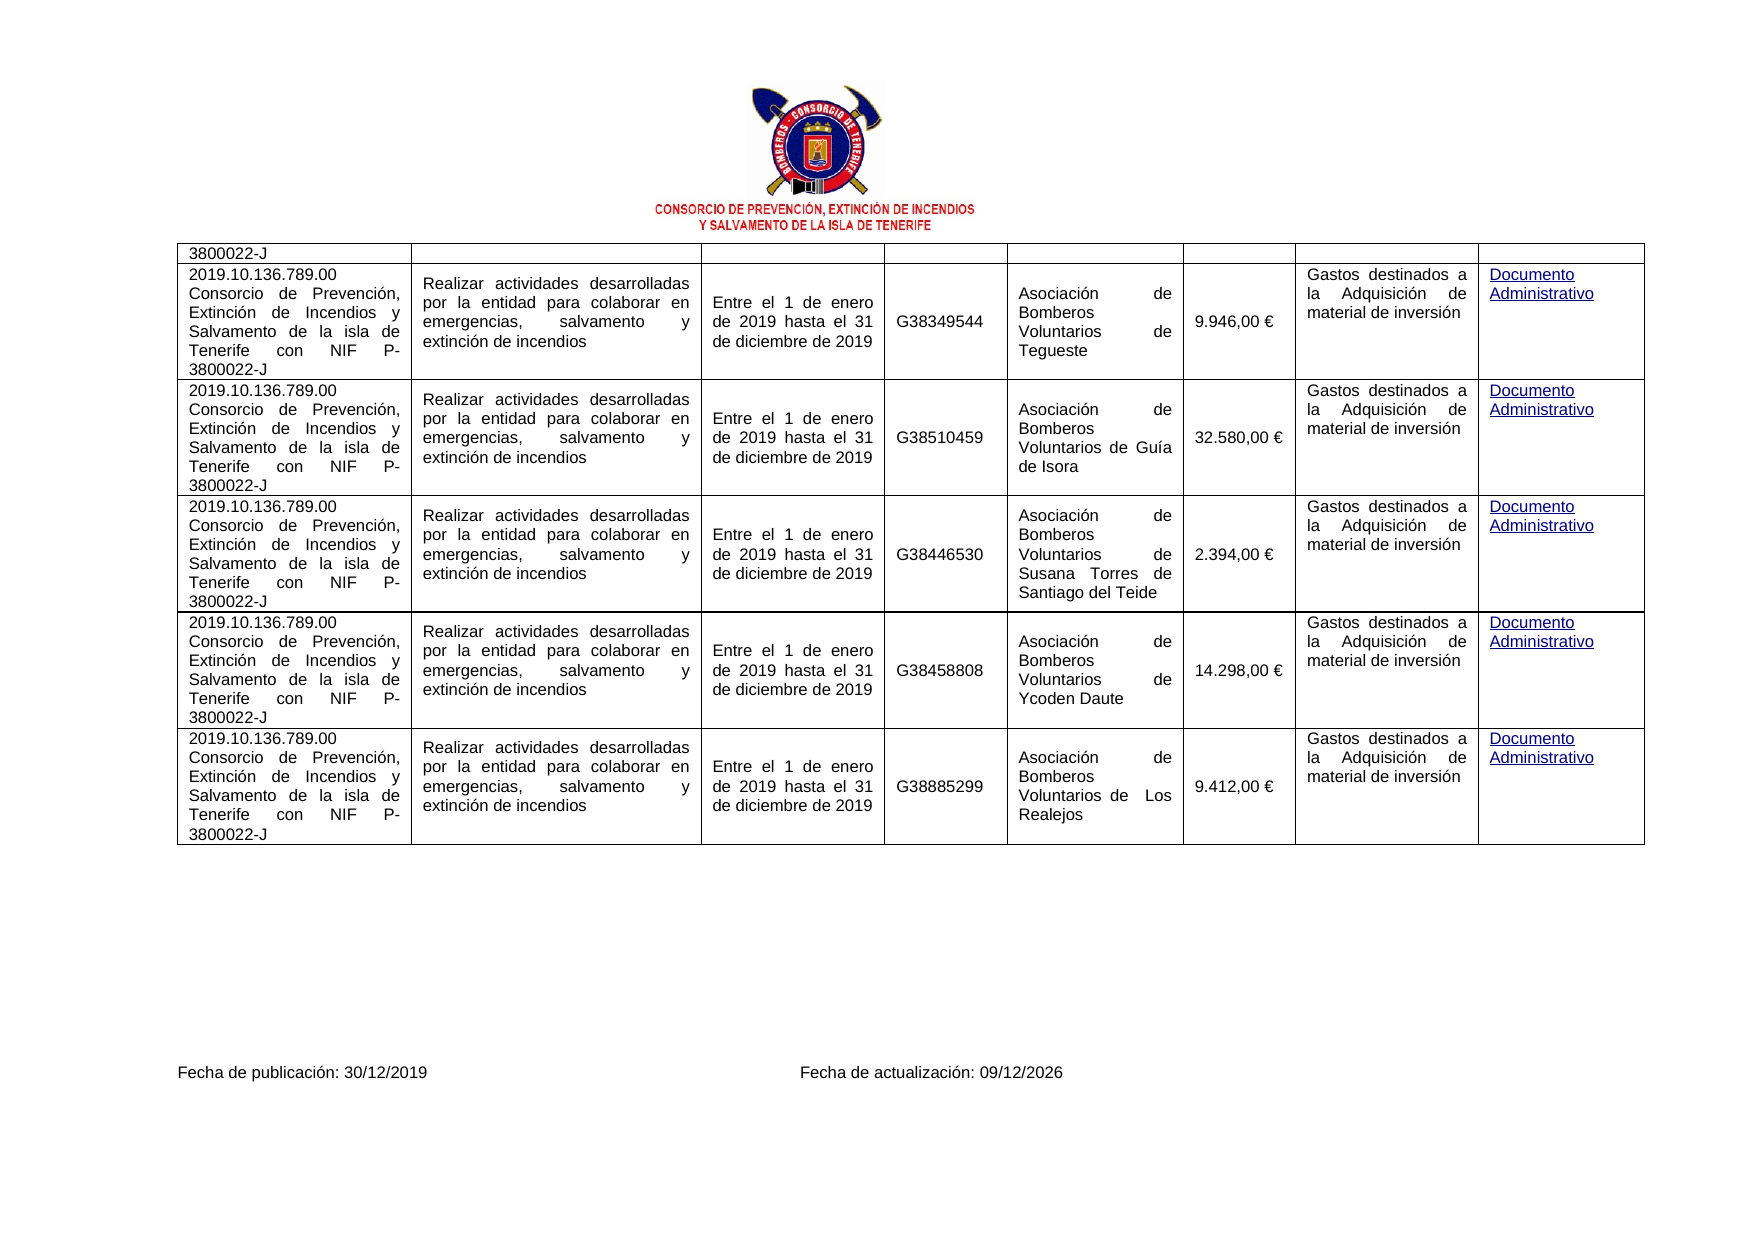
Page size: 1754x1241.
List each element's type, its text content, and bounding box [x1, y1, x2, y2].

table_cell 32.580,00 € [1184, 380, 1295, 495]
table_cell 2019.10.136.789.00 Consorcio de Prevención, Extinción de Incendios y Salvamento de la isla de Tenerife con NIF P-3800022-J [178, 729, 411, 843]
table_cell 3800022-J [178, 244, 411, 263]
table_cell Asociación de Bomberos Voluntarios de Los Realejos [1008, 729, 1183, 843]
table_cell [1479, 244, 1644, 263]
table_cell 2019.10.136.789.00 Consorcio de Prevención, Extinción de Incendios y Salvamento de la isla de Tenerife con NIF P-3800022-J [178, 380, 411, 495]
table_cell G38510459 [885, 380, 1007, 495]
table_cell Realizar actividades desarrolladas por la entidad para colaborar en emergencias, salvamento y extinción de incendios [412, 264, 701, 379]
table_cell [1008, 244, 1183, 263]
table_cell Entre el 1 de enero de 2019 hasta el 31 de diciembre de 2019 [702, 496, 884, 611]
table_cell Entre el 1 de enero de 2019 hasta el 31 de diciembre de 2019 [702, 264, 884, 379]
table_cell 9.946,00 € [1184, 264, 1295, 379]
table_cell [1184, 244, 1295, 263]
table_cell G38446530 [885, 496, 1007, 611]
table_cell Documento Administrativo [1479, 729, 1644, 843]
table_cell Asociación de Bomberos Voluntarios de Guía de Isora [1008, 380, 1183, 495]
table_cell 2019.10.136.789.00 Consorcio de Prevención, Extinción de Incendios y Salvamento de la isla de Tenerife con NIF P-3800022-J [178, 613, 411, 727]
table_cell Realizar actividades desarrolladas por la entidad para colaborar en emergencias, salvamento y extinción de incendios [412, 496, 701, 611]
table_cell Gastos destinados a la Adquisición de material de inversión [1296, 496, 1478, 611]
table_cell 2019.10.136.789.00 Consorcio de Prevención, Extinción de Incendios y Salvamento de la isla de Tenerife con NIF P-3800022-J [178, 496, 411, 611]
table_cell Realizar actividades desarrolladas por la entidad para colaborar en emergencias, salvamento y extinción de incendios [412, 380, 701, 495]
table_cell [1296, 244, 1478, 263]
table_cell 2019.10.136.789.00 Consorcio de Prevención, Extinción de Incendios y Salvamento de la isla de Tenerife con NIF P-3800022-J [178, 264, 411, 379]
table_cell Gastos destinados a la Adquisición de material de inversión [1296, 729, 1478, 843]
table_cell Documento Administrativo [1479, 613, 1644, 727]
table_cell Realizar actividades desarrolladas por la entidad para colaborar en emergencias, salvamento y extinción de incendios [412, 613, 701, 727]
table_cell Gastos destinados a la Adquisición de material de inversión [1296, 613, 1478, 727]
table_cell Gastos destinados a la Adquisición de material de inversión [1296, 380, 1478, 495]
table_cell G38885299 [885, 729, 1007, 843]
table_cell 2.394,00 € [1184, 496, 1295, 611]
table_cell [885, 244, 1007, 263]
table_cell Gastos destinados a la Adquisición de material de inversión [1296, 264, 1478, 379]
table_cell Documento Administrativo [1479, 380, 1644, 495]
table_cell 14.298,00 € [1184, 613, 1295, 727]
table_cell Asociación de Bomberos Voluntarios de Tegueste [1008, 264, 1183, 379]
table_cell Realizar actividades desarrolladas por la entidad para colaborar en emergencias, salvamento y extinción de incendios [412, 729, 701, 843]
table_cell G38349544 [885, 264, 1007, 379]
table_cell Asociación de Bomberos Voluntarios de Ycoden Daute [1008, 613, 1183, 727]
table_cell [702, 244, 884, 263]
table_cell Entre el 1 de enero de 2019 hasta el 31 de diciembre de 2019 [702, 729, 884, 843]
table_cell [412, 244, 701, 263]
table_cell Documento Administrativo [1479, 496, 1644, 611]
table_cell Documento Administrativo [1479, 264, 1644, 379]
table_cell Entre el 1 de enero de 2019 hasta el 31 de diciembre de 2019 [702, 380, 884, 495]
table_cell 9.412,00 € [1184, 729, 1295, 843]
table_cell G38458808 [885, 613, 1007, 727]
table_cell Asociación de Bomberos Voluntarios de Susana Torres de Santiago del Teide [1008, 496, 1183, 611]
table_cell Entre el 1 de enero de 2019 hasta el 31 de diciembre de 2019 [702, 613, 884, 727]
